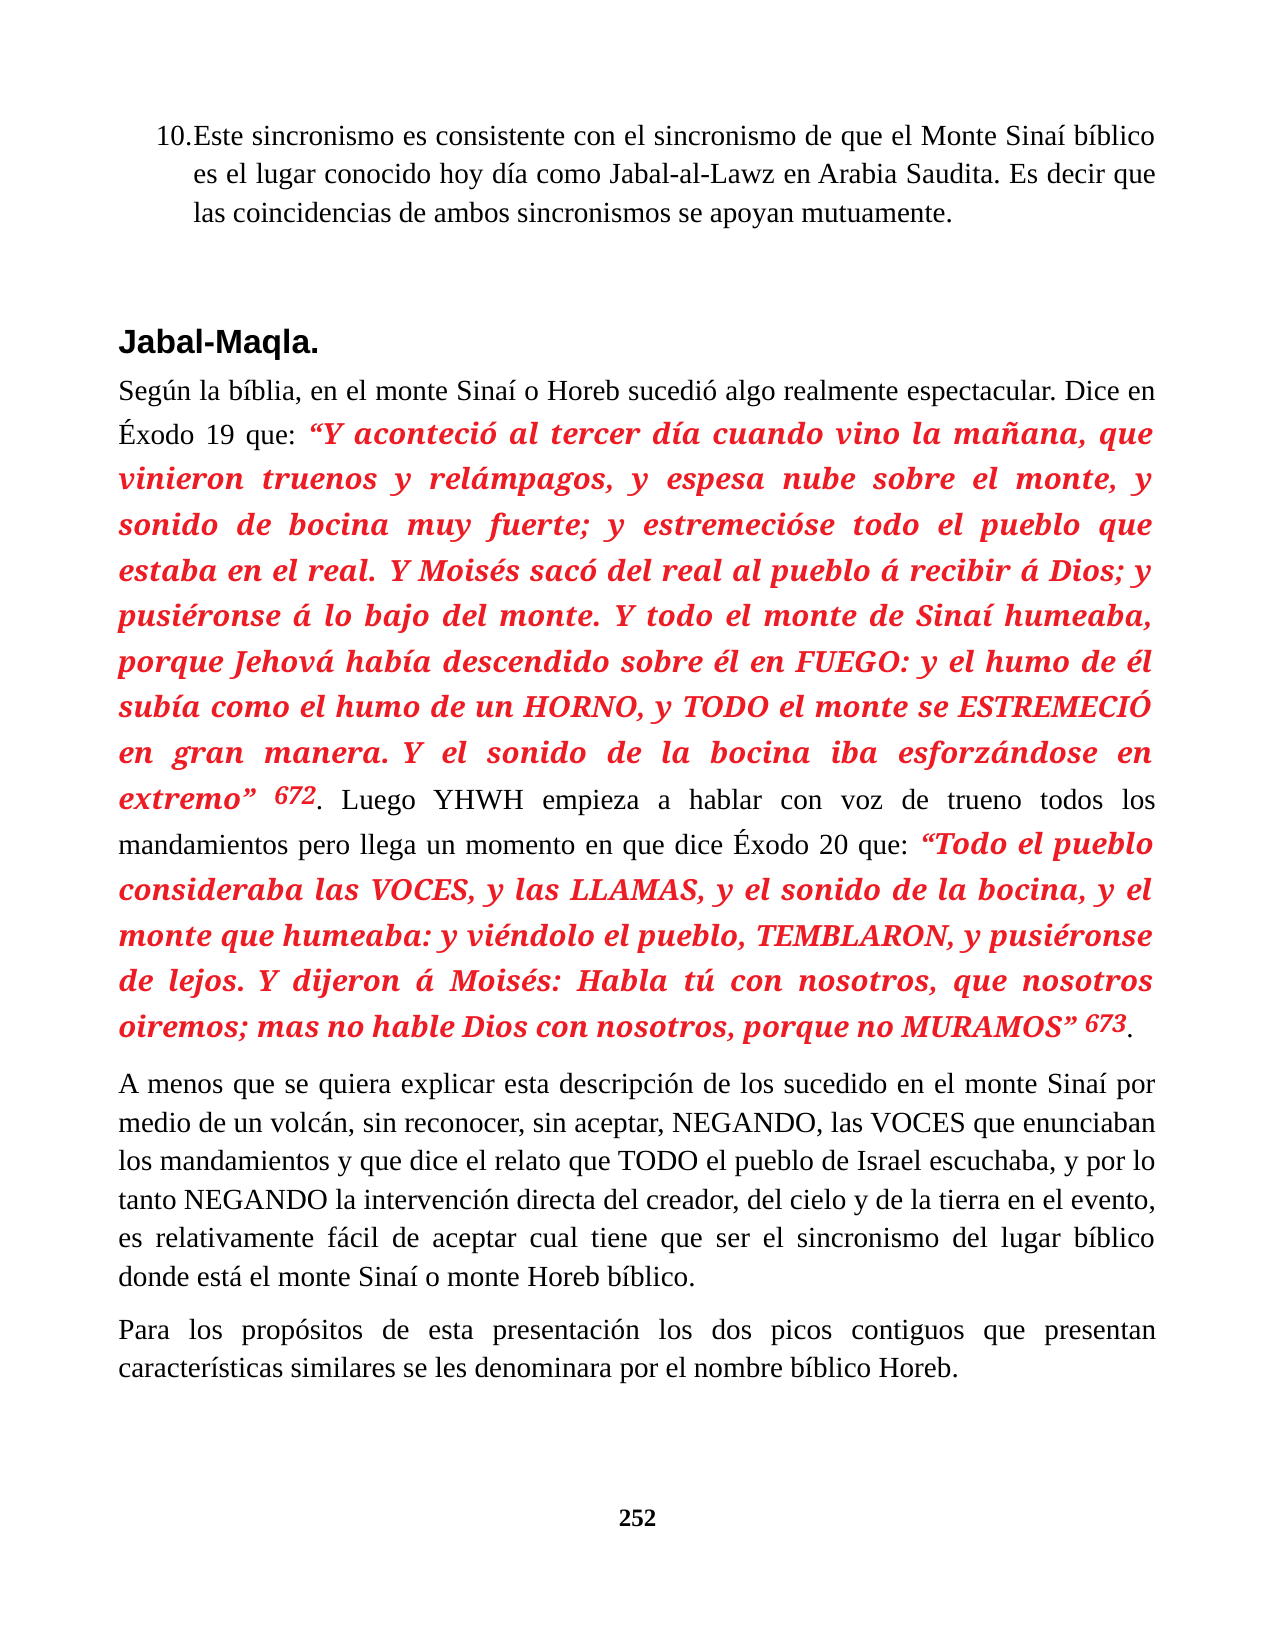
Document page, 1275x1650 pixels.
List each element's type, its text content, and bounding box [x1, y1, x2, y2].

text Según la bíblia, en el monte Sinaí o Horeb sucedió algo realmente espectacular. Dice en Éxodo 19 que: “Y aconteció al tercer día cuando vino la mañana, que vinieron truenos y relámpagos, y espesa nube sobre el monte, y sonido de bocina muy fuerte; y estremecióse todo el pueblo que estaba en el real. Y Moisés sacó del real al pueblo á recibir á Dios; y pusiéronse á lo bajo del monte. Y todo el monte de Sinaí humeaba, porque Jehová había descendido sobre él en FUEGO: y el humo de él subía como el humo de un HORNO, y TODO el monte se ESTREMECIÓ en gran manera. Y el sonido de la bocina iba esforzándose en extremo” . Luego YHWH empieza a hablar con voz de trueno todos los mandamientos pero llega un momento en que dice Éxodo 20 que: “Todo el pueblo consideraba las VOCES, y las LLAMAS, y el sonido de la bocina, y el monte que humeaba: y viéndolo el pueblo, TEMBLARON, y pusiéronse de lejos. Y dijeron á Moisés: Habla tú con nosotros, que nosotros oiremos; mas no hable Dios con nosotros, porque no MURAMOS” . [118, 373, 1157, 1046]
text A menos que se quiera explicar esta descripción de los sucedido en el monte Sinaí por medio de un volcán, sin reconocer, sin aceptar, NEGANDO, las VOCES que enunciaban los mandamientos y que dice el relato que TODO el pueblo de Israel escuchaba, y por lo tanto NEGANDO la intervención directa del creador, del cielo y de la tierra en el evento, es relativamente fácil de aceptar cual tiene que ser el sincronismo del lugar bíblico donde está el monte Sinaí o monte Horeb bíblico. [118, 1066, 1157, 1292]
subtitle Jabal-Maqla. [118, 322, 1157, 361]
list Este sincronismo es consistente con el sincronismo de que el Monte Sinaí bíblico es el lugar conocido hoy día como Jabal-al-Lawz en Arabia Saudita. Es decir que las coincidencias de ambos sincronismos se apoyan mutuamente. [156, 118, 1157, 229]
text Para los propósitos de esta presentación los dos picos contiguos que presentan características similares se les denominara por el nombre bíblico Horeb. [118, 1312, 1157, 1384]
